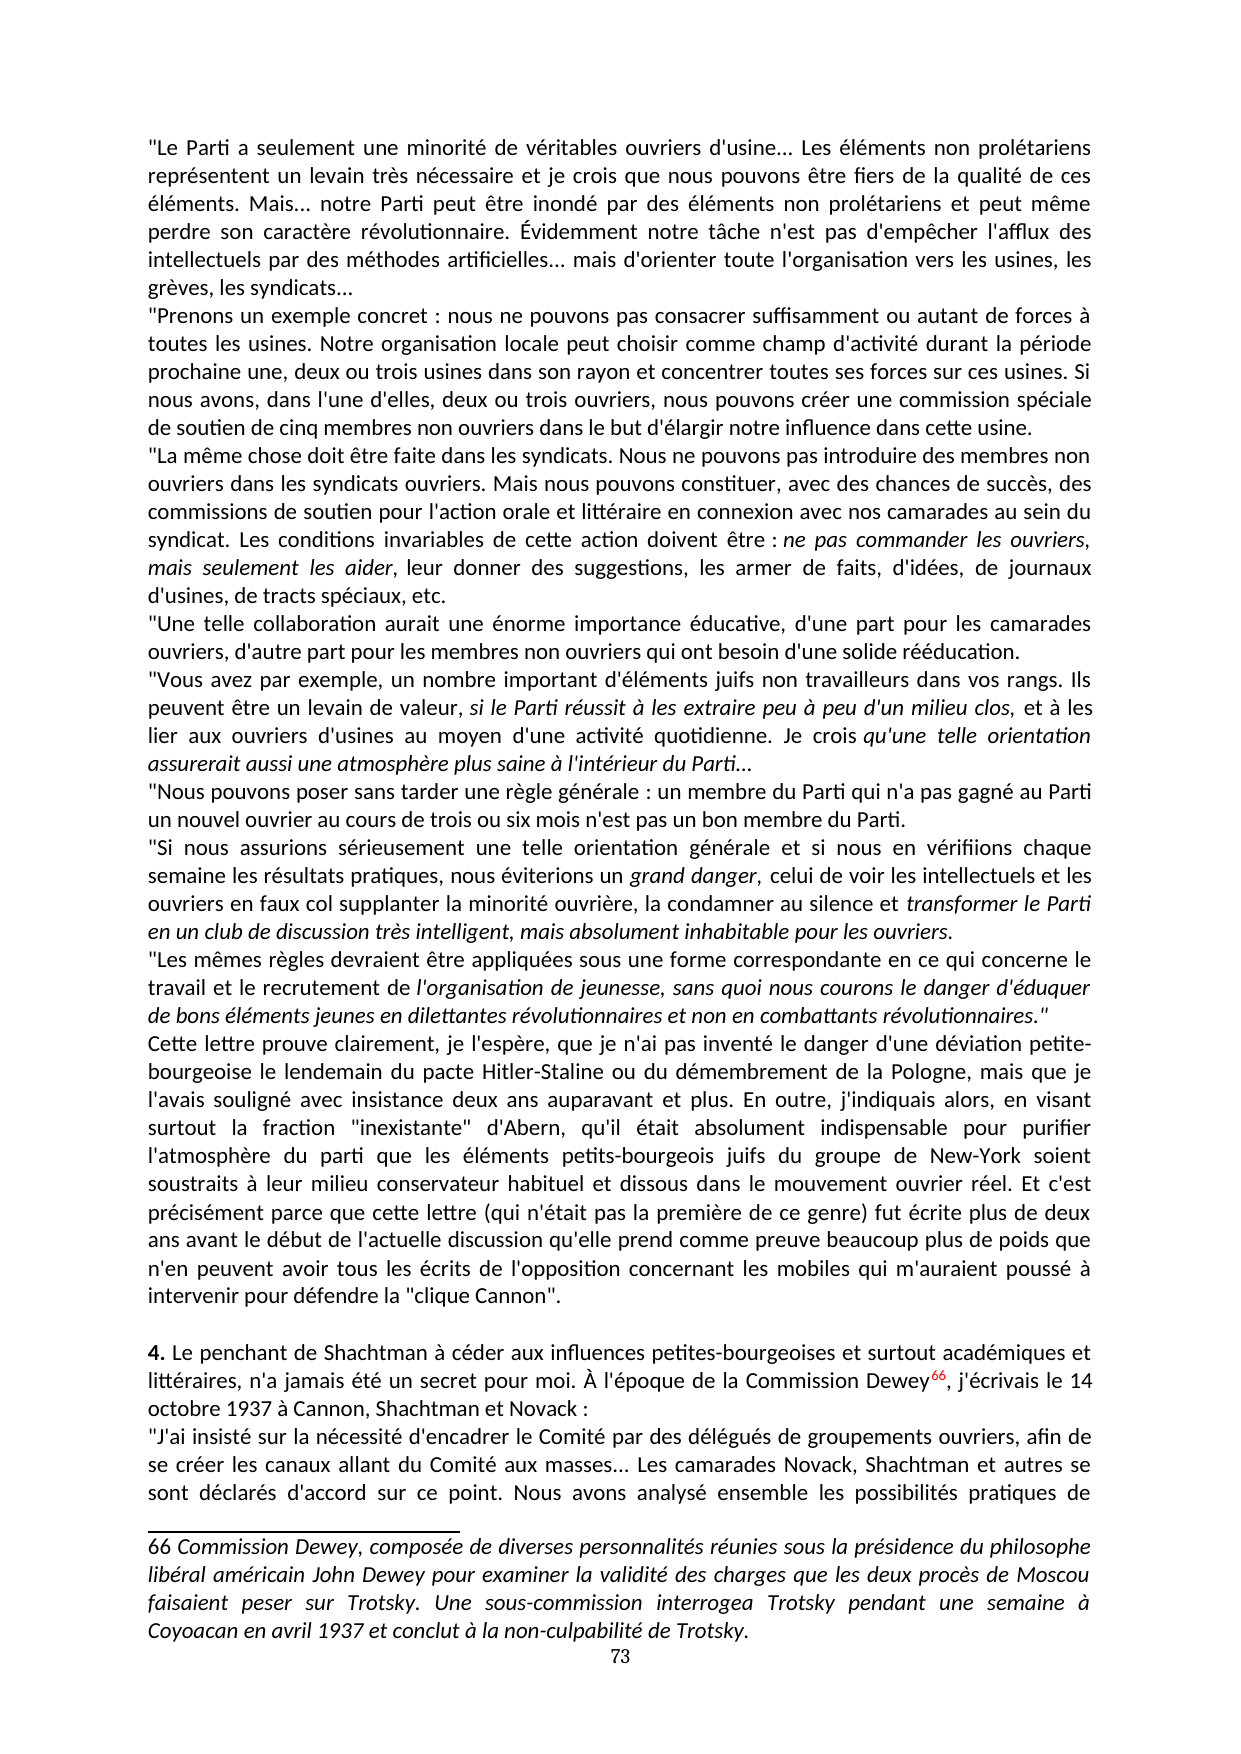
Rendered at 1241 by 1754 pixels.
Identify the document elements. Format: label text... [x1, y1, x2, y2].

text "Nous pouvons poser sans tarder une règle générale : un membre du Parti qui n'a pas gagné au Parti un nouvel ouvrier au cours de trois ou six mois n'est pas un bon membre du Parti. [148, 777, 1093, 833]
text Commission Dewey, composée de diverses personnalités réunies sous la présidence du philosophe libéral américain John Dewey pour examiner la validité des charges que les deux procès de Moscou faisaient peser sur Trotsky. Une sous-commission interrogea Trotsky pendant une semaine à Coyoacan en avril 1937 et conclut à la non-culpabilité de Trotsky. [148, 1532, 1093, 1644]
text Cette lettre prouve clairement, je l'espère, que je n'ai pas inventé le danger d'une déviation petite-bourgeoise le lendemain du pacte Hitler-Staline ou du démembrement de la Pologne, mais que je l'avais souligné avec insistance deux ans auparavant et plus. En outre, j'indiquais alors, en visant surtout la fraction "inexistante" d'Abern, qu'il était absolument indispensable pour purifier l'atmosphère du parti que les éléments petits-bourgeois juifs du groupe de New-York soient soustraits à leur milieu conservateur habituel et dissous dans le mouvement ouvrier réel. Et c'est précisément parce que cette lettre (qui n'était pas la première de ce genre) fut écrite plus de deux ans avant le début de l'actuelle discussion qu'elle prend comme preuve beaucoup plus de poids que n'en peuvent avoir tous les écrits de l'opposition concernant les mobiles qui m'auraient poussé à intervenir pour défendre la "clique Cannon". [148, 1029, 1093, 1310]
text 4. Le penchant de Shachtman à céder aux influences petites-bourgeoises et surtout académiques et littéraires, n'a jamais été un secret pour moi. À l'époque de la Commission Dewey, j'écrivais le 14 octobre 1937 à Cannon, Shachtman et Novack : [148, 1338, 1093, 1422]
text "Vous avez par exemple, un nombre important d'éléments juifs non travailleurs dans vos rangs. Ils peuvent être un levain de valeur, si le Parti réussit à les extraire peu à peu d'un milieu clos, et à les lier aux ouvriers d'usines au moyen d'une activité quotidienne. Je crois qu'une telle orientation assurerait aussi une atmosphère plus saine à l'intérieur du Parti... [148, 665, 1093, 777]
text "Les mêmes règles devraient être appliquées sous une forme correspondante en ce qui concerne le travail et le recrutement de l'organisation de jeunesse, sans quoi nous courons le danger d'éduquer de bons éléments jeunes en dilettantes révolutionnaires et non en combattants révolutionnaires." [148, 945, 1093, 1029]
text "Le Parti a seulement une minorité de véritables ouvriers d'usine... Les éléments non prolétariens représentent un levain très nécessaire et je crois que nous pouvons être fiers de la qualité de ces éléments. Mais... notre Parti peut être inondé par des éléments non prolétariens et peut même perdre son caractère révolutionnaire. Évidemment notre tâche n'est pas d'empêcher l'afflux des intellectuels par des méthodes artificielles... mais d'orienter toute l'organisation vers les usines, les grèves, les syndicats... [148, 133, 1093, 301]
text "J'ai insisté sur la nécessité d'encadrer le Comité par des délégués de groupements ouvriers, afin de se créer les canaux allant du Comité aux masses... Les camarades Novack, Shachtman et autres se sont déclarés d'accord sur ce point. Nous avons analysé ensemble les possibilités pratiques de [148, 1422, 1093, 1506]
text "La même chose doit être faite dans les syndicats. Nous ne pouvons pas introduire des membres non ouvriers dans les syndicats ouvriers. Mais nous pouvons constituer, avec des chances de succès, des commissions de soutien pour l'action orale et littéraire en connexion avec nos camarades au sein du syndicat. Les conditions invariables de cette action doivent être : ne pas commander les ouvriers, mais seulement les aider, leur donner des suggestions, les armer de faits, d'idées, de journaux d'usines, de tracts spéciaux, etc. [148, 441, 1093, 609]
text "Si nous assurions sérieusement une telle orientation générale et si nous en vérifiions chaque semaine les résultats pratiques, nous éviterions un grand danger, celui de voir les intellectuels et les ouvriers en faux col supplanter la minorité ouvrière, la condamner au silence et transformer le Parti en un club de discussion très intelligent, mais absolument inhabitable pour les ouvriers. [148, 833, 1093, 945]
text "Une telle collaboration aurait une énorme importance éducative, d'une part pour les camarades ouvriers, d'autre part pour les membres non ouvriers qui ont besoin d'une solide rééducation. [148, 609, 1093, 665]
text "Prenons un exemple concret : nous ne pouvons pas consacrer suffisamment ou autant de forces à toutes les usines. Notre organisation locale peut choisir comme champ d'activité durant la période prochaine une, deux ou trois usines dans son rayon et concentrer toutes ses forces sur ces usines. Si nous avons, dans l'une d'elles, deux ou trois ouvriers, nous pouvons créer une commission spéciale de soutien de cinq membres non ouvriers dans le but d'élargir notre influence dans cette usine. [148, 301, 1093, 441]
